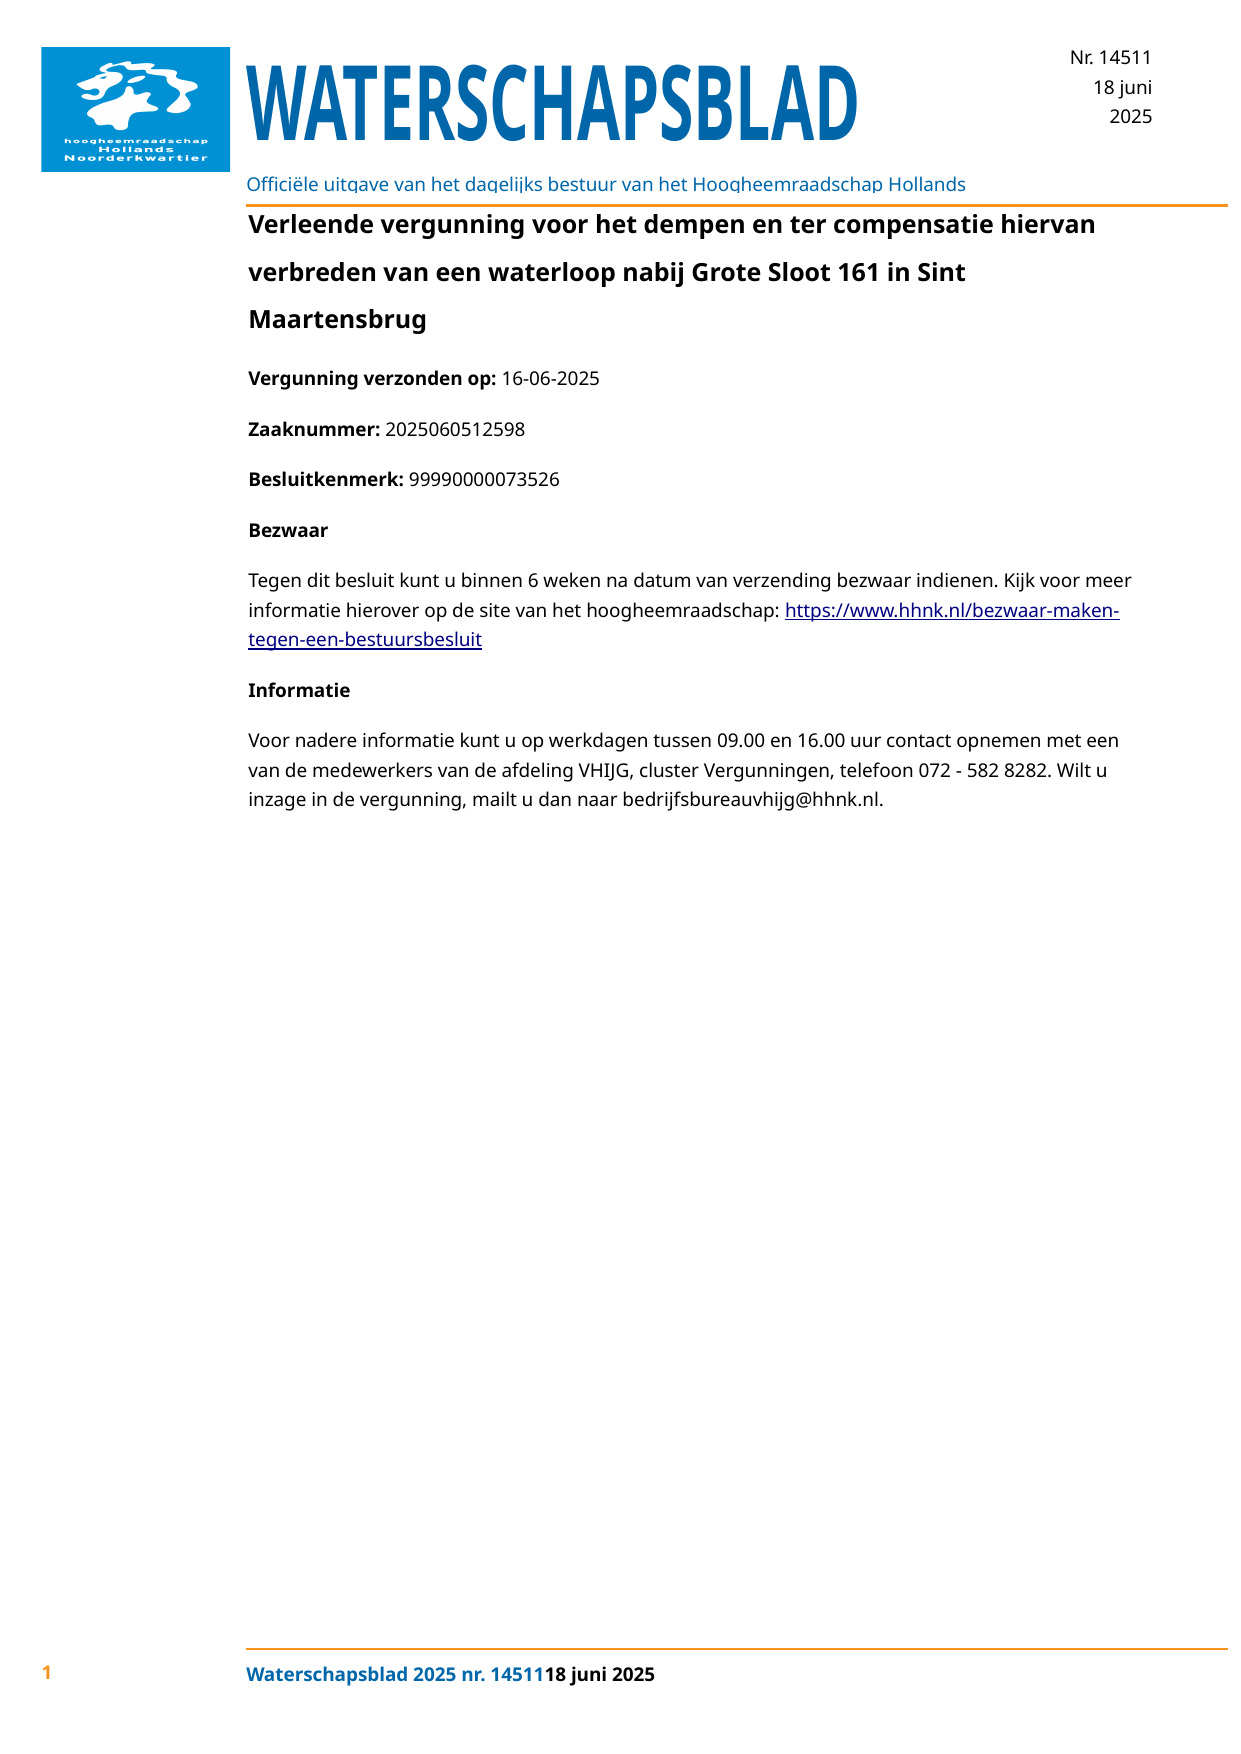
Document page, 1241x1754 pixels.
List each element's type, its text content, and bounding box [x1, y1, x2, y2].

text Zaaknummer: 2025060512598 [248, 416, 1152, 442]
text Vergunning verzonden op: 16-06-2025 [248, 366, 1152, 391]
picture [78, 64, 122, 99]
picture [118, 62, 197, 112]
text Voor nadere informatie kunt u op werkdagen tussen 09.00 en 16.00 uur contact opnemen met een van de medewerkers van de afdeling VHIJG, cluster Vergunningen, telefoon 072 - 582 8282. Wilt u inzage in de vergunning, mailt u dan naar bedrijfsbureauvhijg@hhnk.nl. [248, 727, 1152, 812]
picture [129, 76, 144, 82]
text Bezwaar [248, 517, 1152, 542]
picture [88, 87, 157, 130]
text Tegen dit besluit kunt u binnen 6 weken na datum van verzending bezwaar indienen. Kijk voor meer informatie hierover op de site van het hoogheemraadschap: https://www.hhnk.nl/bezwaar-maken-tegen-een-bestuursbesluit [248, 567, 1152, 652]
text Informatie [248, 677, 1152, 702]
text Verleende vergunning voor het dempen en ter compensatie hiervan verbreden van een waterloop nabij Grote Sloot 161 in Sint Maartensbrug [248, 207, 1152, 336]
text Besluitkenmerk: 99990000073526 [248, 466, 1152, 492]
